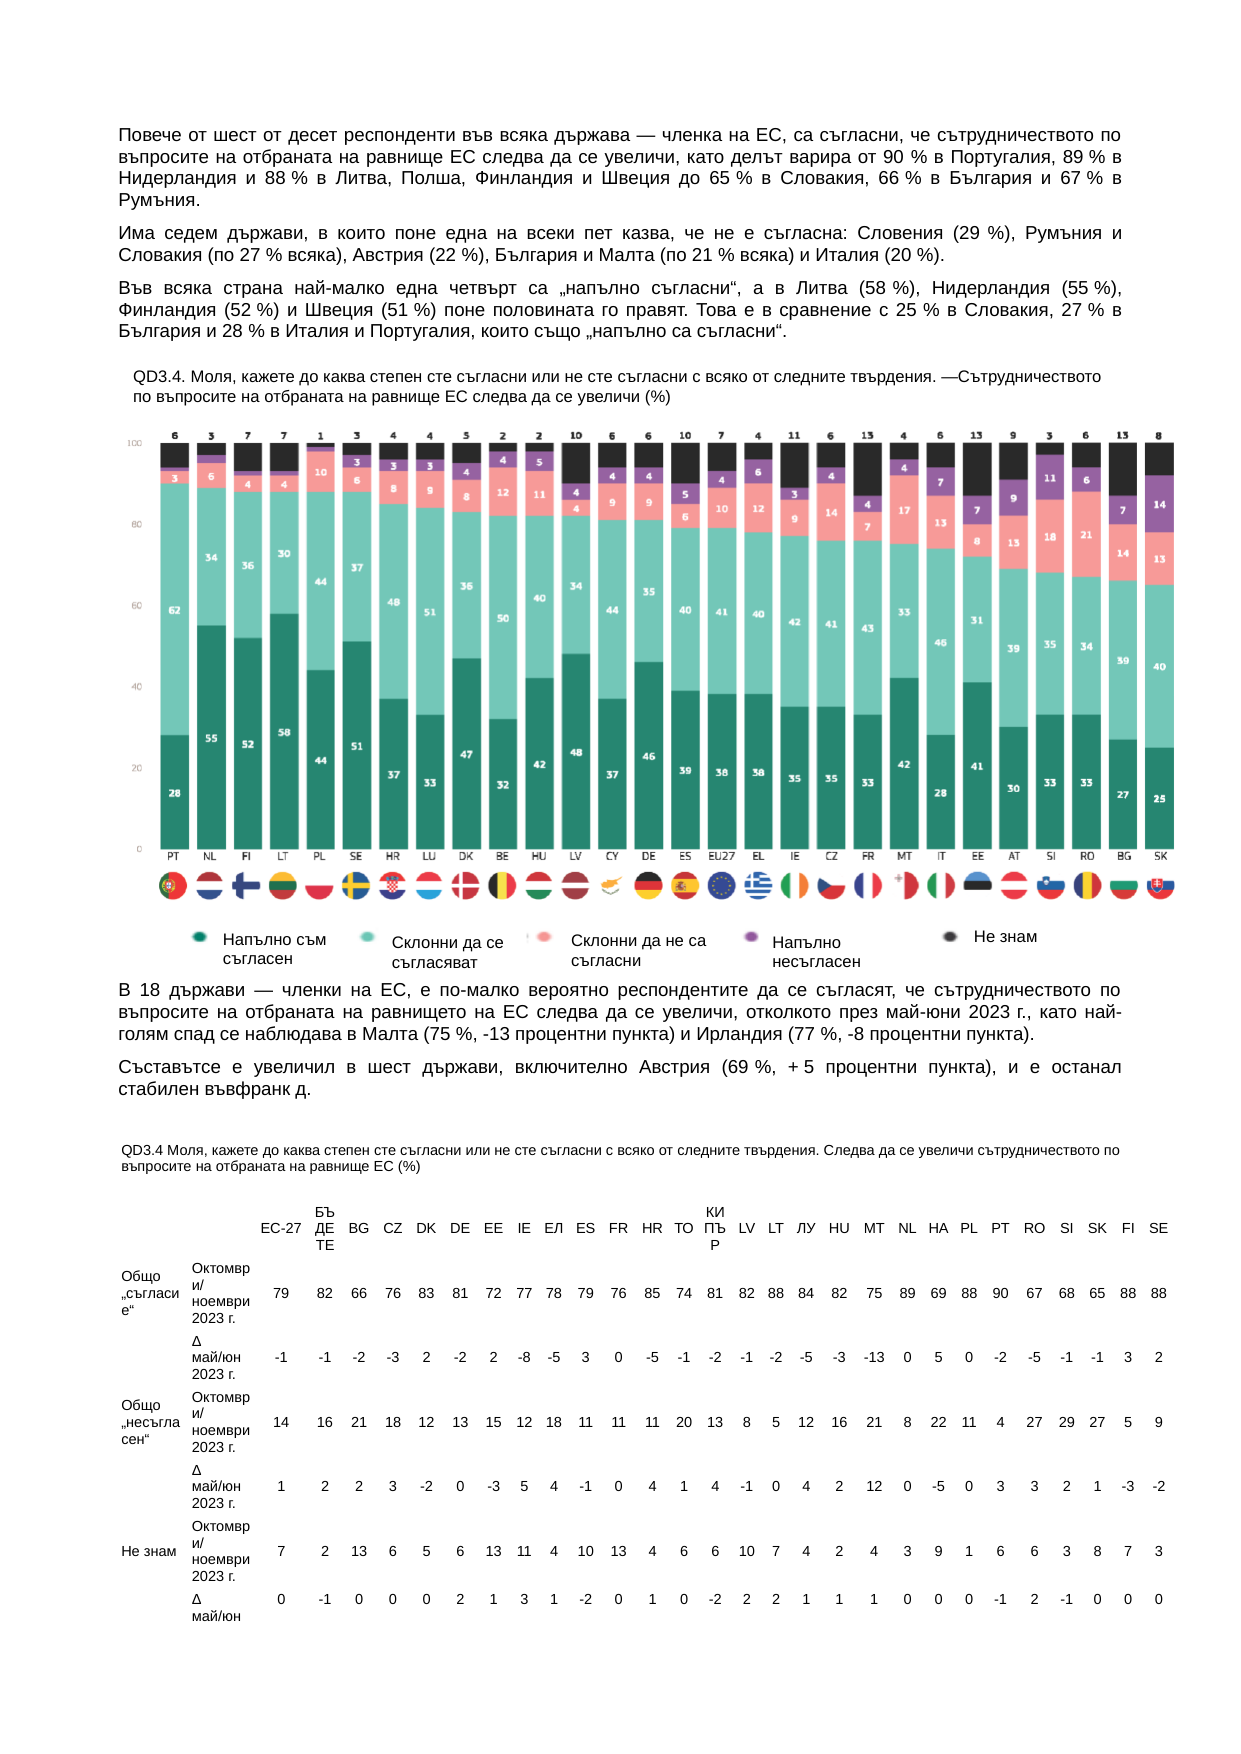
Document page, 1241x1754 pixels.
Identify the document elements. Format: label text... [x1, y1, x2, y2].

table_cell 5 [923, 1329, 954, 1386]
table_cell 66 [341, 1256, 376, 1329]
table_cell 11 [602, 1386, 635, 1458]
table_cell DE [443, 1200, 477, 1256]
table_cell -2 [341, 1329, 376, 1386]
table_cell -5 [790, 1329, 822, 1386]
table_cell 11 [954, 1386, 984, 1458]
table_cell 5 [409, 1515, 443, 1587]
table_cell [254, 1178, 308, 1200]
table_cell 0 [923, 1588, 954, 1627]
table_cell 3 [1114, 1329, 1142, 1386]
table_cell 72 [477, 1256, 510, 1329]
table_cell EE [477, 1200, 510, 1256]
table_cell 18 [538, 1386, 569, 1458]
table_cell [189, 1200, 254, 1256]
table_cell 4 [790, 1459, 822, 1514]
table_cell [477, 1178, 510, 1200]
table_cell ТО [670, 1200, 698, 1256]
table_cell 88 [1114, 1256, 1142, 1329]
table_cell ЕЛ [538, 1200, 569, 1256]
table_cell 2 [341, 1459, 376, 1514]
table_cell 76 [602, 1256, 635, 1329]
table_cell 76 [376, 1256, 409, 1329]
table_cell 3 [1053, 1515, 1081, 1587]
table_cell 0 [443, 1459, 477, 1514]
table_cell 1 [856, 1588, 892, 1627]
table_cell [1016, 1178, 1052, 1200]
table_cell ES [569, 1200, 602, 1256]
table_cell DK [409, 1200, 443, 1256]
table_cell 8 [892, 1386, 923, 1458]
table_cell 8 [732, 1386, 761, 1458]
table_cell 1 [954, 1515, 984, 1587]
table_cell -2 [984, 1329, 1016, 1386]
table_cell 14 [254, 1386, 308, 1458]
table_cell HR [635, 1200, 669, 1256]
table_cell -1 [569, 1459, 602, 1514]
table_cell 0 [376, 1588, 409, 1627]
table_cell 2 [732, 1588, 761, 1627]
table_cell 0 [892, 1329, 923, 1386]
table_cell -1 [732, 1459, 761, 1514]
table_cell -2 [1142, 1459, 1175, 1514]
table_cell [1114, 1178, 1142, 1200]
table_cell [118, 1178, 189, 1200]
table_cell BG [341, 1200, 376, 1256]
table_cell -1 [732, 1329, 761, 1386]
table_cell [118, 1588, 189, 1627]
table_cell 74 [670, 1256, 698, 1329]
table_cell [510, 1178, 538, 1200]
table_cell 67 [1016, 1256, 1052, 1329]
table_cell КИПЪР [698, 1200, 732, 1256]
table_cell -1 [984, 1588, 1016, 1627]
table_cell 27 [1016, 1386, 1052, 1458]
table_cell [376, 1178, 409, 1200]
table_cell [822, 1178, 856, 1200]
table_cell [923, 1178, 954, 1200]
table_cell 11 [510, 1515, 538, 1587]
table_cell 13 [443, 1386, 477, 1458]
table_cell 2 [761, 1588, 790, 1627]
table_cell 0 [892, 1588, 923, 1627]
table_cell 88 [1142, 1256, 1175, 1329]
table_cell [118, 1329, 189, 1386]
table_cell [308, 1178, 341, 1200]
table_cell Δ май/юн 2023 г. [189, 1459, 254, 1514]
table_cell 88 [761, 1256, 790, 1329]
table_cell 7 [1114, 1515, 1142, 1587]
table_cell 16 [308, 1386, 341, 1458]
text Във всяка страна най-малко една четвърт са „напълно съгласни“, а в Литва (58 %), Нидерландия (55 %), Финландия (52 %) и Швеция (51 %) поне половината го правят. Това е в сравнение с 25 % в Словакия, 27 % в България и 28 % в Италия и Португалия, които също „напълно са съгласни“. [118, 277, 1122, 342]
table_cell [602, 1178, 635, 1200]
table_cell 0 [602, 1459, 635, 1514]
table_cell 4 [635, 1515, 669, 1587]
table_cell 13 [698, 1386, 732, 1458]
table_cell 13 [602, 1515, 635, 1587]
table_cell 12 [790, 1386, 822, 1458]
table_cell 81 [443, 1256, 477, 1329]
table_cell 10 [569, 1515, 602, 1587]
table_cell 0 [954, 1329, 984, 1386]
table_cell 0 [409, 1588, 443, 1627]
picture [120, 424, 1183, 909]
table_cell 0 [954, 1588, 984, 1627]
table_cell MT [856, 1200, 892, 1256]
table_cell NL [892, 1200, 923, 1256]
table_cell 83 [409, 1256, 443, 1329]
table_cell 5 [510, 1459, 538, 1514]
table_cell 0 [892, 1459, 923, 1514]
table_cell 7 [761, 1515, 790, 1587]
table_cell 2 [1142, 1329, 1175, 1386]
table_cell LV [732, 1200, 761, 1256]
table_cell ЕС-27 [254, 1200, 308, 1256]
table_cell 1 [670, 1459, 698, 1514]
table_cell 90 [984, 1256, 1016, 1329]
table_cell 6 [670, 1515, 698, 1587]
table_cell Общо „съгласие“ [118, 1256, 189, 1329]
table_cell FR [602, 1200, 635, 1256]
table_cell 6 [443, 1515, 477, 1587]
table_cell НА [923, 1200, 954, 1256]
table_cell 3 [510, 1588, 538, 1627]
table_cell 12 [856, 1459, 892, 1514]
table_cell 20 [670, 1386, 698, 1458]
table_cell 13 [477, 1515, 510, 1587]
table_cell -3 [376, 1329, 409, 1386]
table_cell 0 [1114, 1588, 1142, 1627]
table_cell SE [1142, 1200, 1175, 1256]
table_cell [118, 1200, 189, 1256]
table_cell [732, 1178, 761, 1200]
table_cell 6 [1016, 1515, 1052, 1587]
table_cell 3 [1142, 1515, 1175, 1587]
table_cell -3 [1114, 1459, 1142, 1514]
table_cell 11 [569, 1386, 602, 1458]
table_cell 0 [1081, 1588, 1114, 1627]
table_cell 79 [254, 1256, 308, 1329]
table_cell 22 [923, 1386, 954, 1458]
table_cell 4 [538, 1459, 569, 1514]
table_cell Общо „несъгласен“ [118, 1386, 189, 1458]
table_cell 0 [1142, 1588, 1175, 1627]
table_cell [341, 1178, 376, 1200]
table_cell [892, 1178, 923, 1200]
table_cell 84 [790, 1256, 822, 1329]
table_cell 4 [635, 1459, 669, 1514]
table_cell 6 [698, 1515, 732, 1587]
table_cell -2 [698, 1588, 732, 1627]
table_cell [569, 1178, 602, 1200]
table_cell 0 [602, 1329, 635, 1386]
table_cell -1 [1081, 1329, 1114, 1386]
table_cell [954, 1178, 984, 1200]
table_cell -5 [538, 1329, 569, 1386]
table_cell PL [954, 1200, 984, 1256]
table_cell 7 [254, 1515, 308, 1587]
table_cell 0 [602, 1588, 635, 1627]
table_cell SI [1053, 1200, 1081, 1256]
table_cell [443, 1178, 477, 1200]
table_cell 29 [1053, 1386, 1081, 1458]
table_cell 4 [790, 1515, 822, 1587]
table_cell 3 [1016, 1459, 1052, 1514]
table_cell 1 [254, 1459, 308, 1514]
table_cell -3 [822, 1329, 856, 1386]
table_cell 82 [732, 1256, 761, 1329]
table_cell SK [1081, 1200, 1114, 1256]
table_cell 1 [1081, 1459, 1114, 1514]
table_cell 10 [732, 1515, 761, 1587]
table_cell 3 [892, 1515, 923, 1587]
table_cell 2 [308, 1515, 341, 1587]
table_cell 3 [984, 1459, 1016, 1514]
text Има седем държави, в които поне една на всеки пет казва, че не е съгласна: Словения (29 %), Румъния и Словакия (по 27 % всяка), Австрия (22 %), България и Малта (по 21 % всяка) и Италия (20 %). [118, 222, 1122, 265]
table_cell БЪДЕТЕ [308, 1200, 341, 1256]
table_cell 82 [822, 1256, 856, 1329]
table_cell [761, 1178, 790, 1200]
text В 18 държави — членки на ЕС, е по-малко вероятно респондентите да се съгласят, че сътрудничеството по въпросите на отбраната на равнището на ЕС следва да се увеличи, отколкото през май-юни 2023 г., като най-голям спад се наблюдава в Малта (75 %, -13 процентни пункта) и Ирландия (77 %, -8 процентни пункта). [118, 354, 1122, 1044]
table_cell 11 [635, 1386, 669, 1458]
table_cell 16 [822, 1386, 856, 1458]
table_cell 0 [670, 1588, 698, 1627]
table_cell 4 [698, 1459, 732, 1514]
table_cell 1 [822, 1588, 856, 1627]
table_cell 88 [954, 1256, 984, 1329]
table_cell -1 [308, 1588, 341, 1627]
table_cell 9 [923, 1515, 954, 1587]
table_cell 21 [341, 1386, 376, 1458]
table_cell 77 [510, 1256, 538, 1329]
table_cell 4 [984, 1386, 1016, 1458]
table_cell LT [761, 1200, 790, 1256]
table_cell 13 [341, 1515, 376, 1587]
table_cell [409, 1178, 443, 1200]
table_cell 3 [569, 1329, 602, 1386]
table_cell IE [510, 1200, 538, 1256]
table_cell PT [984, 1200, 1016, 1256]
table_cell Δ май/юн 2023 г. [189, 1329, 254, 1386]
table_cell 2 [1053, 1459, 1081, 1514]
table_cell 6 [984, 1515, 1016, 1587]
table_cell -2 [443, 1329, 477, 1386]
table_cell [670, 1178, 698, 1200]
table_cell 1 [538, 1588, 569, 1627]
table_cell 12 [510, 1386, 538, 1458]
table_cell [538, 1178, 569, 1200]
table_cell 1 [477, 1588, 510, 1627]
table_cell CZ [376, 1200, 409, 1256]
table_cell -1 [254, 1329, 308, 1386]
table_cell [118, 1459, 189, 1514]
table_cell Δ май/юн [189, 1588, 254, 1627]
text Съставътсе е увеличил в шест държави, включително Австрия (69 %, + 5 процентни пункта), и е останал стабилен въвфранк д. [118, 1056, 1122, 1099]
table_cell 78 [538, 1256, 569, 1329]
table_cell -5 [635, 1329, 669, 1386]
table_cell -5 [1016, 1329, 1052, 1386]
table_cell -2 [409, 1459, 443, 1514]
table_cell 27 [1081, 1386, 1114, 1458]
text Повече от шест от десет респонденти във всяка държава — членка на ЕС, са съгласни, че сътрудничеството по въпросите на отбраната на равнище ЕС следва да се увеличи, като делът варира от 90 % в Португалия, 89 % в Нидерландия и 88 % в Литва, Полша, Финландия и Швеция до 65 % в Словакия, 66 % в България и 67 % в Румъния. [118, 124, 1122, 210]
table_cell 12 [409, 1386, 443, 1458]
table_cell [1081, 1178, 1114, 1200]
table_cell -13 [856, 1329, 892, 1386]
table_cell 4 [538, 1515, 569, 1587]
table_cell -3 [477, 1459, 510, 1514]
table_cell -8 [510, 1329, 538, 1386]
table_cell Не знам [118, 1515, 189, 1587]
table_cell [189, 1178, 254, 1200]
table_cell 6 [376, 1515, 409, 1587]
table_cell [856, 1178, 892, 1200]
table_cell -1 [1053, 1588, 1081, 1627]
table_cell 89 [892, 1256, 923, 1329]
table_cell [1142, 1178, 1175, 1200]
table_cell HU [822, 1200, 856, 1256]
table_cell [635, 1178, 669, 1200]
table_cell 85 [635, 1256, 669, 1329]
table_cell Октомври/ноември 2023 г. [189, 1256, 254, 1329]
table_cell Октомври/ноември 2023 г. [189, 1515, 254, 1587]
table_cell [1053, 1178, 1081, 1200]
table_cell 2 [822, 1515, 856, 1587]
table_cell -1 [308, 1329, 341, 1386]
table_cell -2 [761, 1329, 790, 1386]
table_cell FI [1114, 1200, 1142, 1256]
table_cell 15 [477, 1386, 510, 1458]
table_cell RO [1016, 1200, 1052, 1256]
table_cell 69 [923, 1256, 954, 1329]
table_cell 68 [1053, 1256, 1081, 1329]
table_cell 8 [1081, 1515, 1114, 1587]
table_header QD3.4 Моля, кажете до каква степен сте съгласни или не сте съгласни с всяко от следните твърдения. Следва да се увеличи сътрудничеството по въпросите на отбраната на равнище ЕС (%) [118, 1138, 1175, 1178]
table_cell -2 [569, 1588, 602, 1627]
table_cell 18 [376, 1386, 409, 1458]
table_cell -1 [1053, 1329, 1081, 1386]
table_cell 3 [376, 1459, 409, 1514]
table_cell ЛУ [790, 1200, 822, 1256]
table_cell 0 [254, 1588, 308, 1627]
table_cell 9 [1142, 1386, 1175, 1458]
table_cell 1 [635, 1588, 669, 1627]
table_cell 4 [856, 1515, 892, 1587]
table_cell 82 [308, 1256, 341, 1329]
table_cell [984, 1178, 1016, 1200]
table_cell 2 [1016, 1588, 1052, 1627]
table_cell -1 [670, 1329, 698, 1386]
table_cell [698, 1178, 732, 1200]
table_cell 2 [822, 1459, 856, 1514]
table_cell 81 [698, 1256, 732, 1329]
table_cell 65 [1081, 1256, 1114, 1329]
table_cell 75 [856, 1256, 892, 1329]
table_cell 5 [761, 1386, 790, 1458]
table_cell 5 [1114, 1386, 1142, 1458]
table_cell 0 [761, 1459, 790, 1514]
picture [177, 918, 965, 956]
table_cell 2 [477, 1329, 510, 1386]
table_cell -5 [923, 1459, 954, 1514]
table_cell -2 [698, 1329, 732, 1386]
table_cell 0 [954, 1459, 984, 1514]
table_cell 2 [409, 1329, 443, 1386]
table_cell 21 [856, 1386, 892, 1458]
table_cell [790, 1178, 822, 1200]
table_cell 1 [790, 1588, 822, 1627]
table_cell 0 [341, 1588, 376, 1627]
table_cell 2 [308, 1459, 341, 1514]
table_cell 79 [569, 1256, 602, 1329]
table_cell 2 [443, 1588, 477, 1627]
table_cell Октомври/ноември 2023 г. [189, 1386, 254, 1458]
